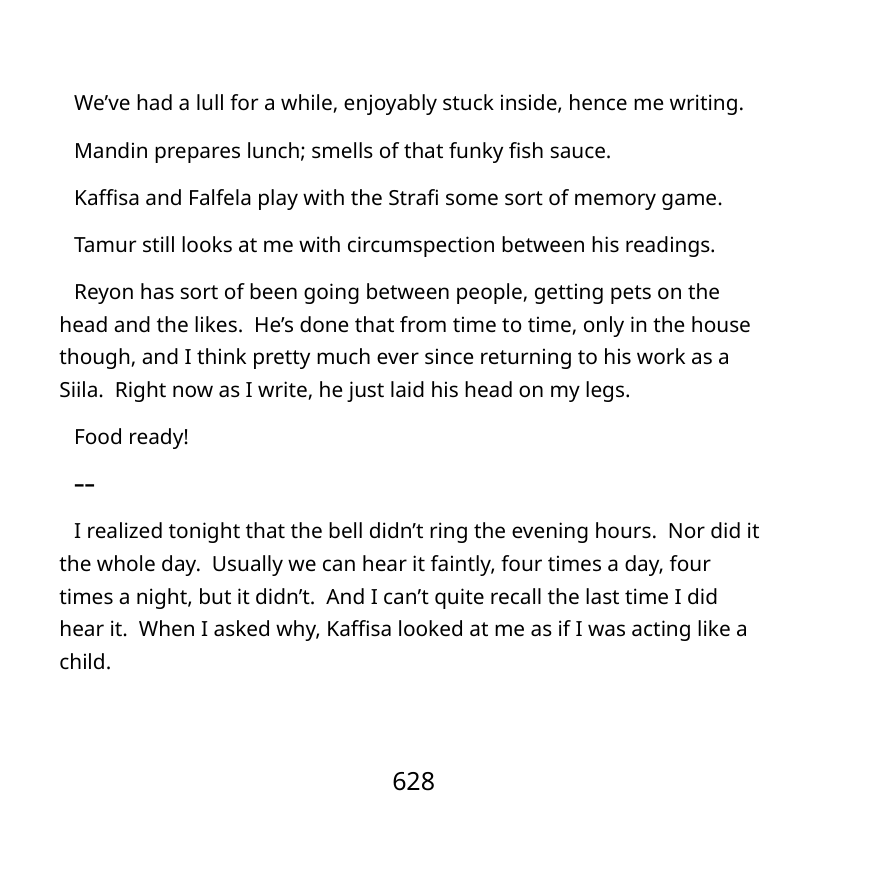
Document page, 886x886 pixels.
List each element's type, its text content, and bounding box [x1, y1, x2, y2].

text –– [59, 469, 768, 498]
text Food ready! [59, 422, 768, 451]
text We’ve had a lull for a while, enjoyably stuck inside, hence me writing. [59, 88, 768, 117]
text Reyon has sort of been going between people, getting pets on the head and the likes. He’s done that from time to time, only in the house though, and I think pretty much ever since returning to his work as a Siila. Right now as I write, he just laid his head on my legs. [59, 277, 768, 403]
text Tamur still looks at me with circumspection between his readings. [59, 230, 768, 258]
text Mandin prepares lunch; smells of that funky fish sauce. [59, 136, 768, 164]
text Kaffisa and Falfela play with the Strafi some sort of memory game. [59, 183, 768, 211]
text I realized tonight that the bell didn’t ring the evening hours. Nor did it the whole day. Usually we can hear it faintly, four times a day, four times a night, but it didn’t. And I can’t quite recall the last time I did hear it. When I asked why, Kaffisa looked at me as if I was acting like a child. [59, 517, 768, 676]
